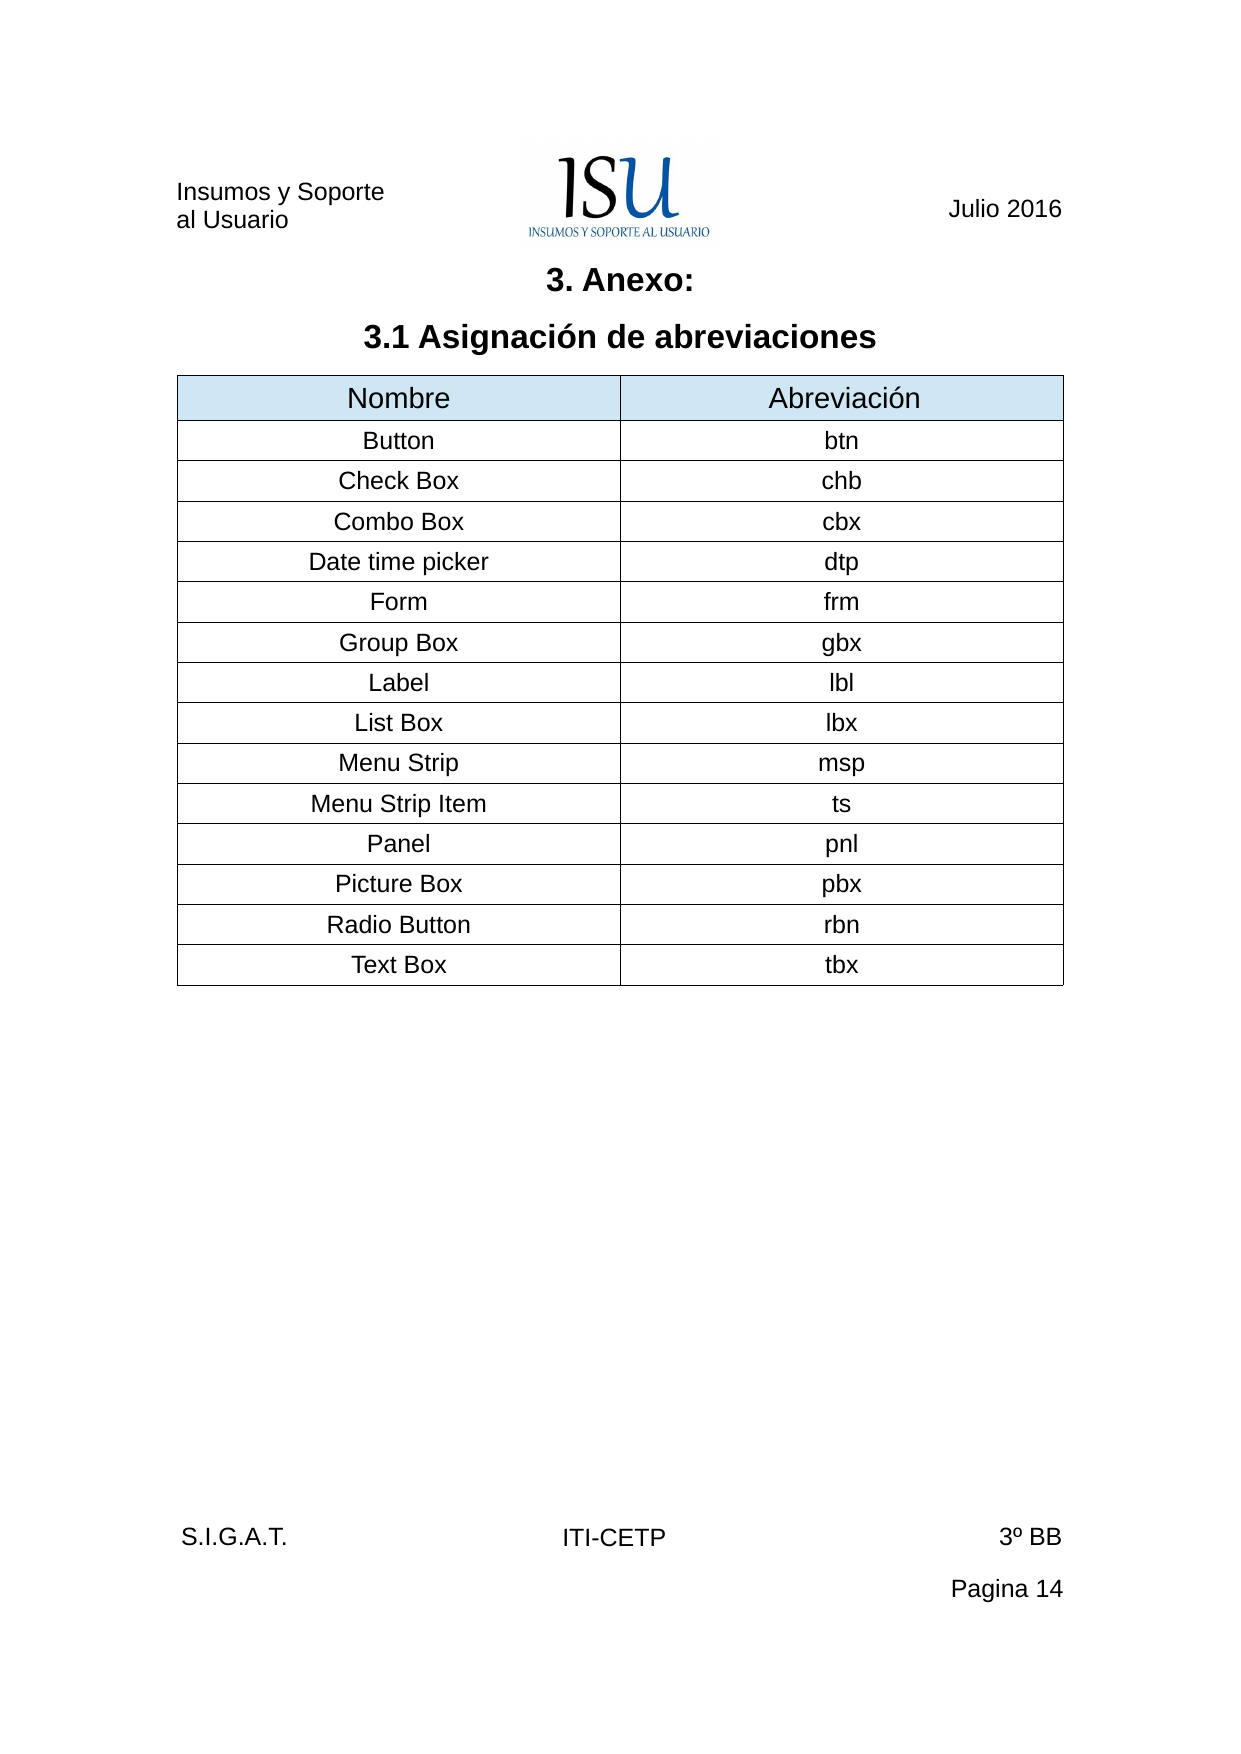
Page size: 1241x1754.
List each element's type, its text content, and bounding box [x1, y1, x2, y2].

table_cell Panel [178, 824, 620, 863]
table_cell cbx [621, 502, 1063, 541]
table_cell Group Box [178, 623, 620, 662]
table_cell Picture Box [178, 865, 620, 904]
table_cell Combo Box [178, 502, 620, 541]
table_cell chb [621, 461, 1063, 501]
table_cell Menu Strip Item [178, 784, 620, 823]
table_cell lbx [621, 703, 1063, 743]
table_cell Label [178, 663, 620, 702]
table_cell pnl [621, 824, 1063, 863]
table_cell frm [621, 582, 1063, 622]
table_cell ts [621, 784, 1063, 823]
table_cell btn [621, 421, 1063, 460]
table_header Abreviación [621, 376, 1063, 420]
table_cell Radio Button [178, 905, 620, 944]
table_cell Form [178, 582, 620, 622]
table_cell pbx [621, 865, 1063, 904]
table_cell msp [621, 744, 1063, 783]
text 3. Anexo: [177, 260, 1063, 298]
text 3.1 Asignación de abreviaciones [177, 317, 1063, 356]
table_cell gbx [621, 623, 1063, 662]
picture [517, 138, 723, 252]
table_cell List Box [178, 703, 620, 743]
table_header Nombre [178, 376, 620, 420]
table_cell Check Box [178, 461, 620, 501]
table_cell Menu Strip [178, 744, 620, 783]
table_cell Text Box [178, 945, 620, 984]
table_cell Button [178, 421, 620, 460]
table_cell lbl [621, 663, 1063, 702]
table_cell Date time picker [178, 542, 620, 581]
table_cell dtp [621, 542, 1063, 581]
table_cell rbn [621, 905, 1063, 944]
table_cell tbx [621, 945, 1063, 984]
